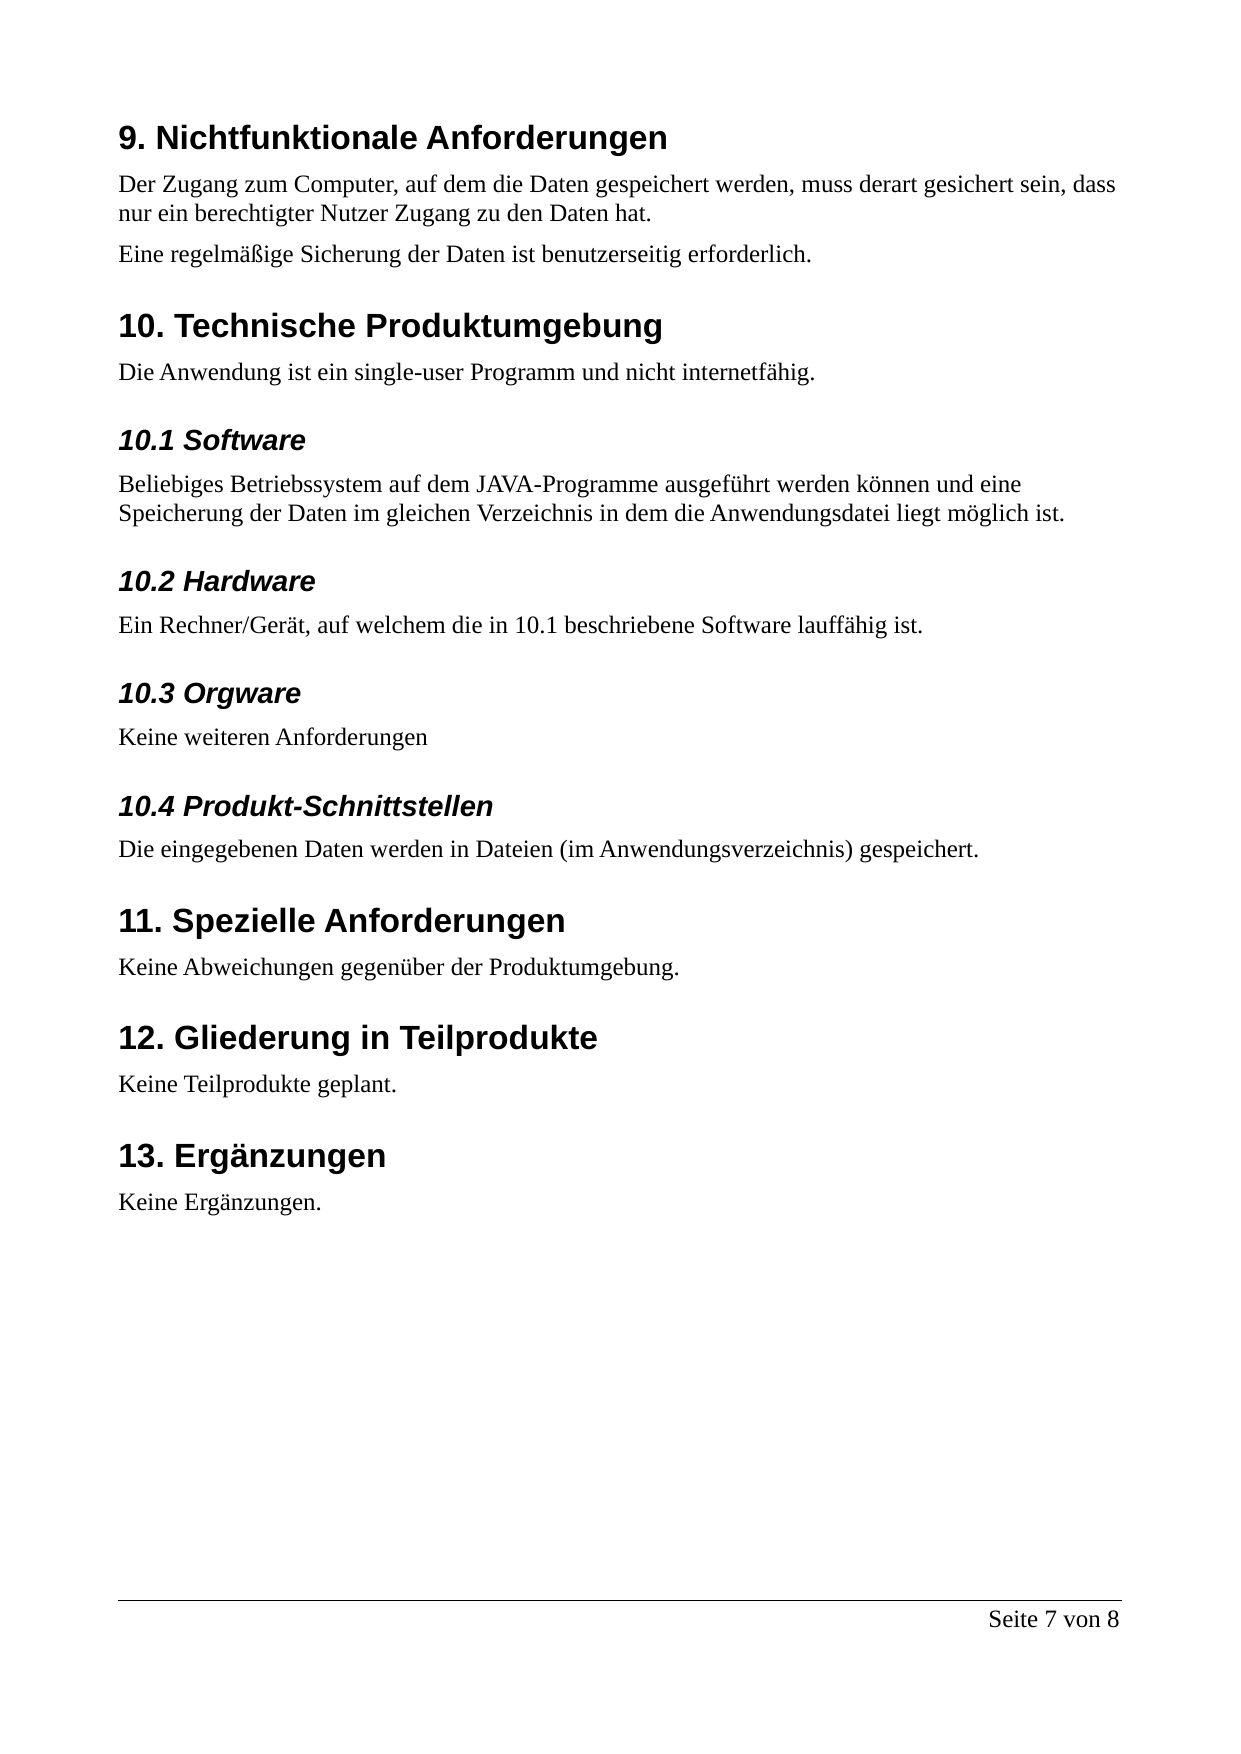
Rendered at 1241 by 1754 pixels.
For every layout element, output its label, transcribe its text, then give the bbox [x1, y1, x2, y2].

subtitle 10.4 Produkt-Schnittstellen [118, 788, 1122, 822]
text Die eingegebenen Daten werden in Dateien (im Anwendungsverzeichnis) gespeichert. [118, 834, 1122, 863]
subtitle 10.1 Software [118, 423, 1122, 456]
text Ein Rechner/Gerät, auf welchem die in 10.1 beschriebene Software lauffähig ist. [118, 610, 1122, 639]
text Eine regelmäßige Sicherung der Daten ist benutzerseitig erforderlich. [118, 239, 1122, 268]
subtitle 10.2 Hardware [118, 564, 1122, 597]
text Keine Teilprodukte geplant. [118, 1069, 1122, 1098]
text Der Zugang zum Computer, auf dem die Daten gespeichert werden, muss derart gesichert sein, dass nur ein berechtigter Nutzer Zugang zu den Daten hat. [118, 169, 1122, 227]
subtitle 11. Spezielle Anforderungen [118, 901, 1122, 939]
subtitle 12. Gliederung in Teilprodukte [118, 1018, 1122, 1057]
subtitle 9. Nichtfunktionale Anforderungen [118, 118, 1122, 157]
text Beliebiges Betriebssystem auf dem JAVA-Programme ausgeführt werden können und eine Speicherung der Daten im gleichen Verzeichnis in dem die Anwendungsdatei liegt möglich ist. [118, 469, 1122, 526]
subtitle 10.3 Orgware [118, 676, 1122, 710]
subtitle 10. Technische Produktumgebung [118, 306, 1122, 344]
text Keine weiteren Anforderungen [118, 722, 1122, 751]
text Die Anwendung ist ein single-user Programm und nicht internetfähig. [118, 357, 1122, 385]
text Keine Ergänzungen. [118, 1187, 1122, 1216]
subtitle 13. Ergänzungen [118, 1136, 1122, 1174]
text Keine Abweichungen gegenüber der Produktumgebung. [118, 952, 1122, 981]
